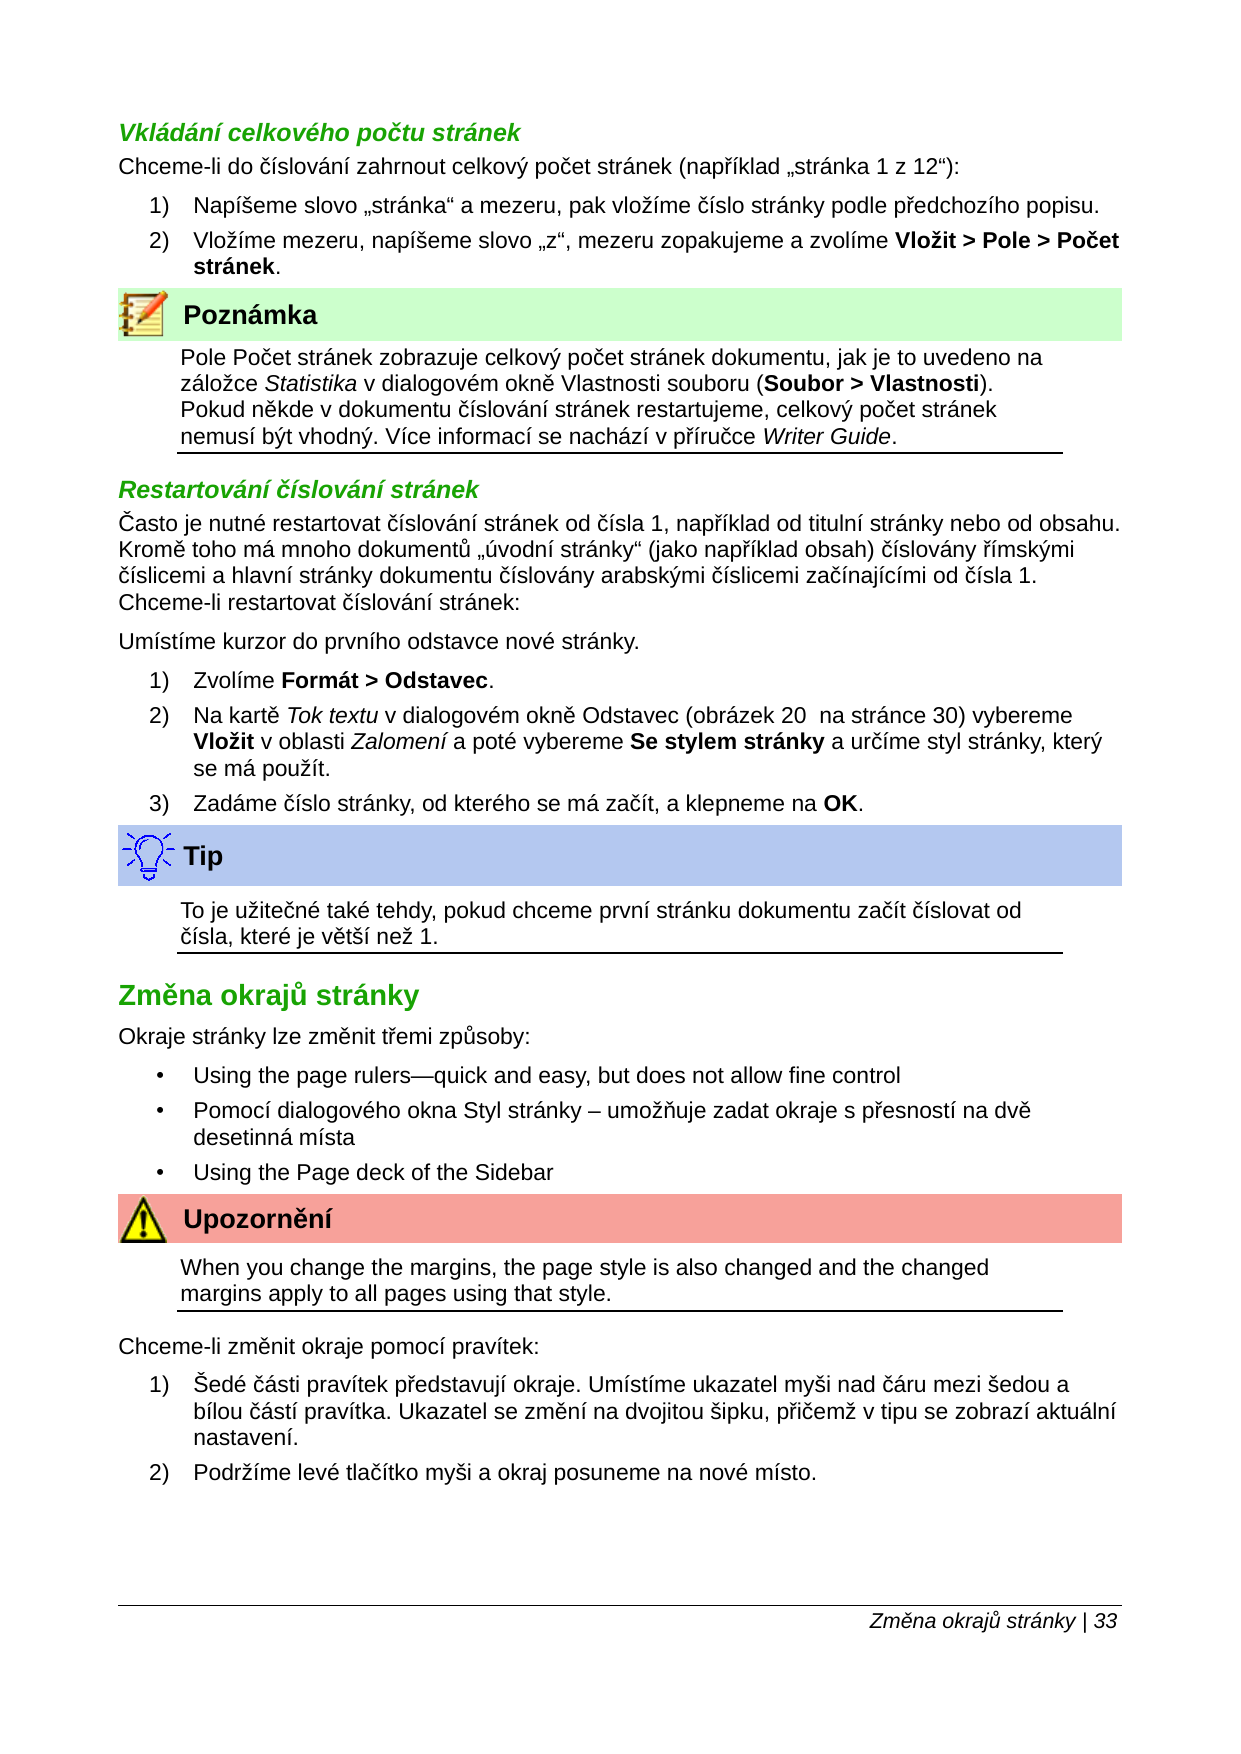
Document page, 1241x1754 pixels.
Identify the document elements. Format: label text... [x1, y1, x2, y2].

list Okraje stránky lze změnit třemi způsoby: [118, 1023, 1122, 1050]
list Na kartě Tok textu v dialogovém okně Odstavec (obrázek 20 na stránce 29 ) vybereme Vložit v oblasti Zalomení a poté vybereme Se stylem stránky a určíme styl stránky, který se má použít. [169, 702, 1122, 781]
list Zadáme číslo stránky, od kterého se má začít, a klepneme na OK. [169, 790, 1122, 816]
text When you change the margins, the page style is also changed and the changed margins apply to all pages using that style. [177, 1251, 1063, 1310]
subtitle Vkládání celkového počtu stránek [118, 118, 1122, 147]
subtitle Změna okrajů stránky [118, 978, 1122, 1012]
list Napíšeme slovo „stránka“ a mezeru, pak vložíme číslo stránky podle předchozího popisu. [169, 192, 1122, 218]
subtitle Poznámka [118, 296, 1122, 336]
list Zvolíme Formát > Odstavec. [169, 667, 1122, 693]
picture [119, 825, 179, 885]
text Často je nutné restartovat číslování stránek od čísla 1, například od titulní stránky nebo od obsahu. Kromě toho má mnoho dokumentů „úvodní stránky“ (jako například obsah) číslovány římskými číslicemi a hlavní stránky dokumentu číslovány arabskými číslicemi začínajícími od čísla 1. Chceme-li restartovat číslování stránek: [118, 510, 1122, 615]
list Vložíme mezeru, napíšeme slovo „z“, mezeru zopakujeme a zvolíme Vložit > Pole > Počet stránek. [169, 227, 1122, 279]
subtitle Restartování číslování stránek [118, 475, 1122, 504]
list Using the Page deck of the Sidebar [156, 1159, 1122, 1185]
list Using the page rulers—quick and easy, but does not allow fine control [156, 1062, 1122, 1088]
list Podržíme levé tlačítko myši a okraj posuneme na nové místo. [169, 1459, 1122, 1486]
text Umístíme kurzor do prvního odstavce nové stránky. [118, 628, 1122, 654]
picture [119, 289, 170, 340]
text Pole Počet stránek zobrazuje celkový počet stránek dokumentu, jak je to uvedeno na záložce Statistika v dialogovém okně Vlastnosti souboru (Soubor > Vlastnosti). Pokud někde v dokumentu číslování stránek restartujeme, celkový počet stránek nemusí být vhodný. Více informací se nachází v příručce Writer Guide. [177, 341, 1063, 452]
text Chceme-li do číslování zahrnout celkový počet stránek (například „stránka 1 z 12“): [118, 153, 1122, 179]
text To je užitečné také tehdy, pokud chceme první stránku dokumentu začít číslovat od čísla, které je větší než 1. [177, 893, 1063, 952]
text Chceme-li změnit okraje pomocí pravítek: [118, 1333, 1122, 1359]
list Pomocí dialogového okna Styl stránky – umožňuje zadat okraje s přesností na dvě desetinná místa [156, 1097, 1122, 1150]
picture [119, 1195, 167, 1243]
subtitle Tip [118, 837, 1122, 877]
list Šedé části pravítek představují okraje. Umístíme ukazatel myši nad čáru mezi šedou a bílou částí pravítka. Ukazatel se změní na dvojitou šipku, přičemž v tipu se zobrazí aktuální nastavení. [169, 1371, 1122, 1450]
subtitle Upozornění [118, 1194, 1122, 1243]
